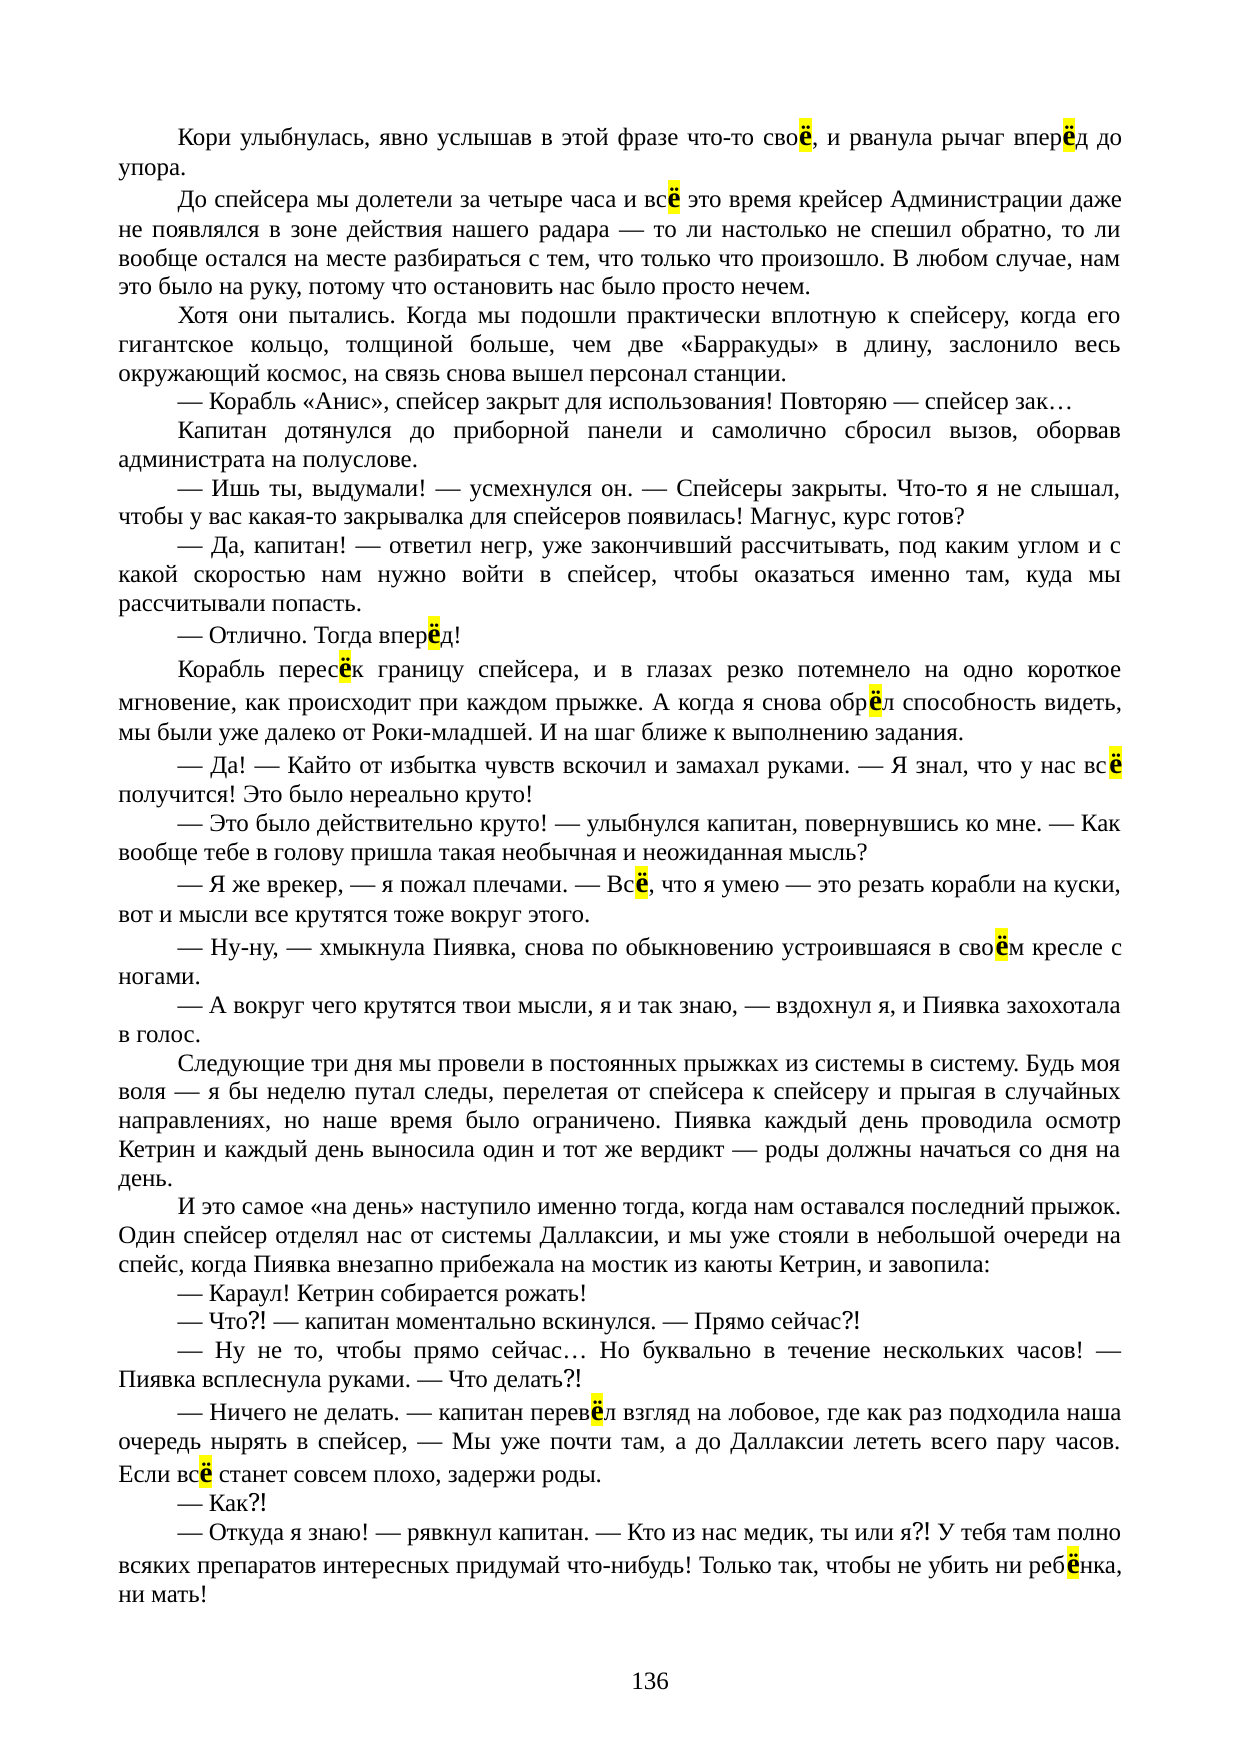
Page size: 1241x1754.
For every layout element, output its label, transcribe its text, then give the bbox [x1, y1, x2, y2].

text — Караул! Кетрин собирается рожать! [118, 1278, 1122, 1306]
text — Откуда я знаю! — рявкнул капитан. — Кто из нас медик, ты или я⁈ У тебя там полно всяких препаратов интересных придумай что-нибудь! Только так, чтобы не убить ни ребёнка, ни мать! [118, 1517, 1122, 1608]
text — Ну-ну, — хмыкнула Пиявка, снова по обыкновению устроившаяся в своём кресле с ногами. [118, 928, 1122, 990]
text Хотя они пытались. Когда мы подошли практически вплотную к спейсеру, когда его гигантское кольцо, толщиной больше, чем две «Барракуды» в длину, заслонило весь окружающий космос, на связь снова вышел персонал станции. [118, 300, 1122, 386]
text — Что⁈ — капитан моментально вскинулся. — Прямо сейчас⁈ [118, 1306, 1122, 1335]
text И это самое «на день» наступило именно тогда, когда нам оставался последний прыжок. Один спейсер отделял нас от системы Даллаксии, и мы уже стояли в небольшой очереди на спейс, когда Пиявка внезапно прибежала на мостик из каюты Кетрин, и завопила: [118, 1191, 1122, 1278]
text — Да! — Кайто от избытка чувств вскочил и замахал руками. — Я знал, что у нас всё получится! Это было нереально круто! [118, 746, 1122, 808]
text Следующие три дня мы провели в постоянных прыжках из системы в систему. Будь моя воля — я бы неделю путал следы, перелетая от спейсера к спейсеру и прыгая в случайных направлениях, но наше время было ограничено. Пиявка каждый день проводила осмотр Кетрин и каждый день выносила один и тот же вердикт — роды должны начаться со дня на день. [118, 1048, 1122, 1191]
text — Ну не то, чтобы прямо сейчас… Но буквально в течение нескольких часов! — Пиявка всплеснула руками. — Что делать⁈ [118, 1335, 1122, 1393]
text — Корабль «Анис», спейсер закрыт для использования! Повторяю — спейсер зак… [118, 386, 1122, 415]
text — А вокруг чего крутятся твои мысли, я и так знаю, — вздохнул я, и Пиявка захохотала в голос. [118, 990, 1122, 1048]
text — Как⁈ [118, 1488, 1122, 1517]
text Кори улыбнулась, явно услышав в этой фразе что-то своё, и рванула рычаг вперёд до упора. [118, 118, 1122, 180]
text — Я же врекер, — я пожал плечами. — Всё, что я умею — это резать корабли на куски, вот и мысли все крутятся тоже вокруг этого. [118, 866, 1122, 928]
text — Отлично. Тогда вперёд! [118, 616, 1122, 650]
text — Ничего не делать. — капитан перевёл взгляд на лобовое, где как раз подходила наша очередь нырять в спейсер, — Мы уже почти там, а до Даллаксии лететь всего пару часов. Если всё станет совсем плохо, задержи роды. [118, 1393, 1122, 1488]
text — Это было действительно круто! — улыбнулся капитан, повернувшись ко мне. — Как вообще тебе в голову пришла такая необычная и неожиданная мысль? [118, 808, 1122, 866]
text Капитан дотянулся до приборной панели и самолично сбросил вызов, оборвав администрата на полуслове. [118, 415, 1122, 473]
text До спейсера мы долетели за четыре часа и всё это время крейсер Администрации даже не появлялся в зоне действия нашего радара — то ли настолько не спешил обратно, то ли вообще остался на месте разбираться с тем, что только что произошло. В любом случае, нам это было на руку, потому что остановить нас было просто нечем. [118, 180, 1122, 300]
text — Ишь ты, выдумали! — усмехнулся он. — Спейсеры закрыты. Что-то я не слышал, чтобы у вас какая-то закрывалка для спейсеров появилась! Магнус, курс готов? [118, 473, 1122, 530]
text — Да, капитан! — ответил негр, уже закончивший рассчитывать, под каким углом и с какой скоростью нам нужно войти в спейсер, чтобы оказаться именно там, куда мы рассчитывали попасть. [118, 530, 1122, 616]
text Корабль пересёк границу спейсера, и в глазах резко потемнело на одно короткое мгновение, как происходит при каждом прыжке. А когда я снова обрёл способность видеть, мы были уже далеко от Роки-младшей. И на шаг ближе к выполнению задания. [118, 650, 1122, 746]
